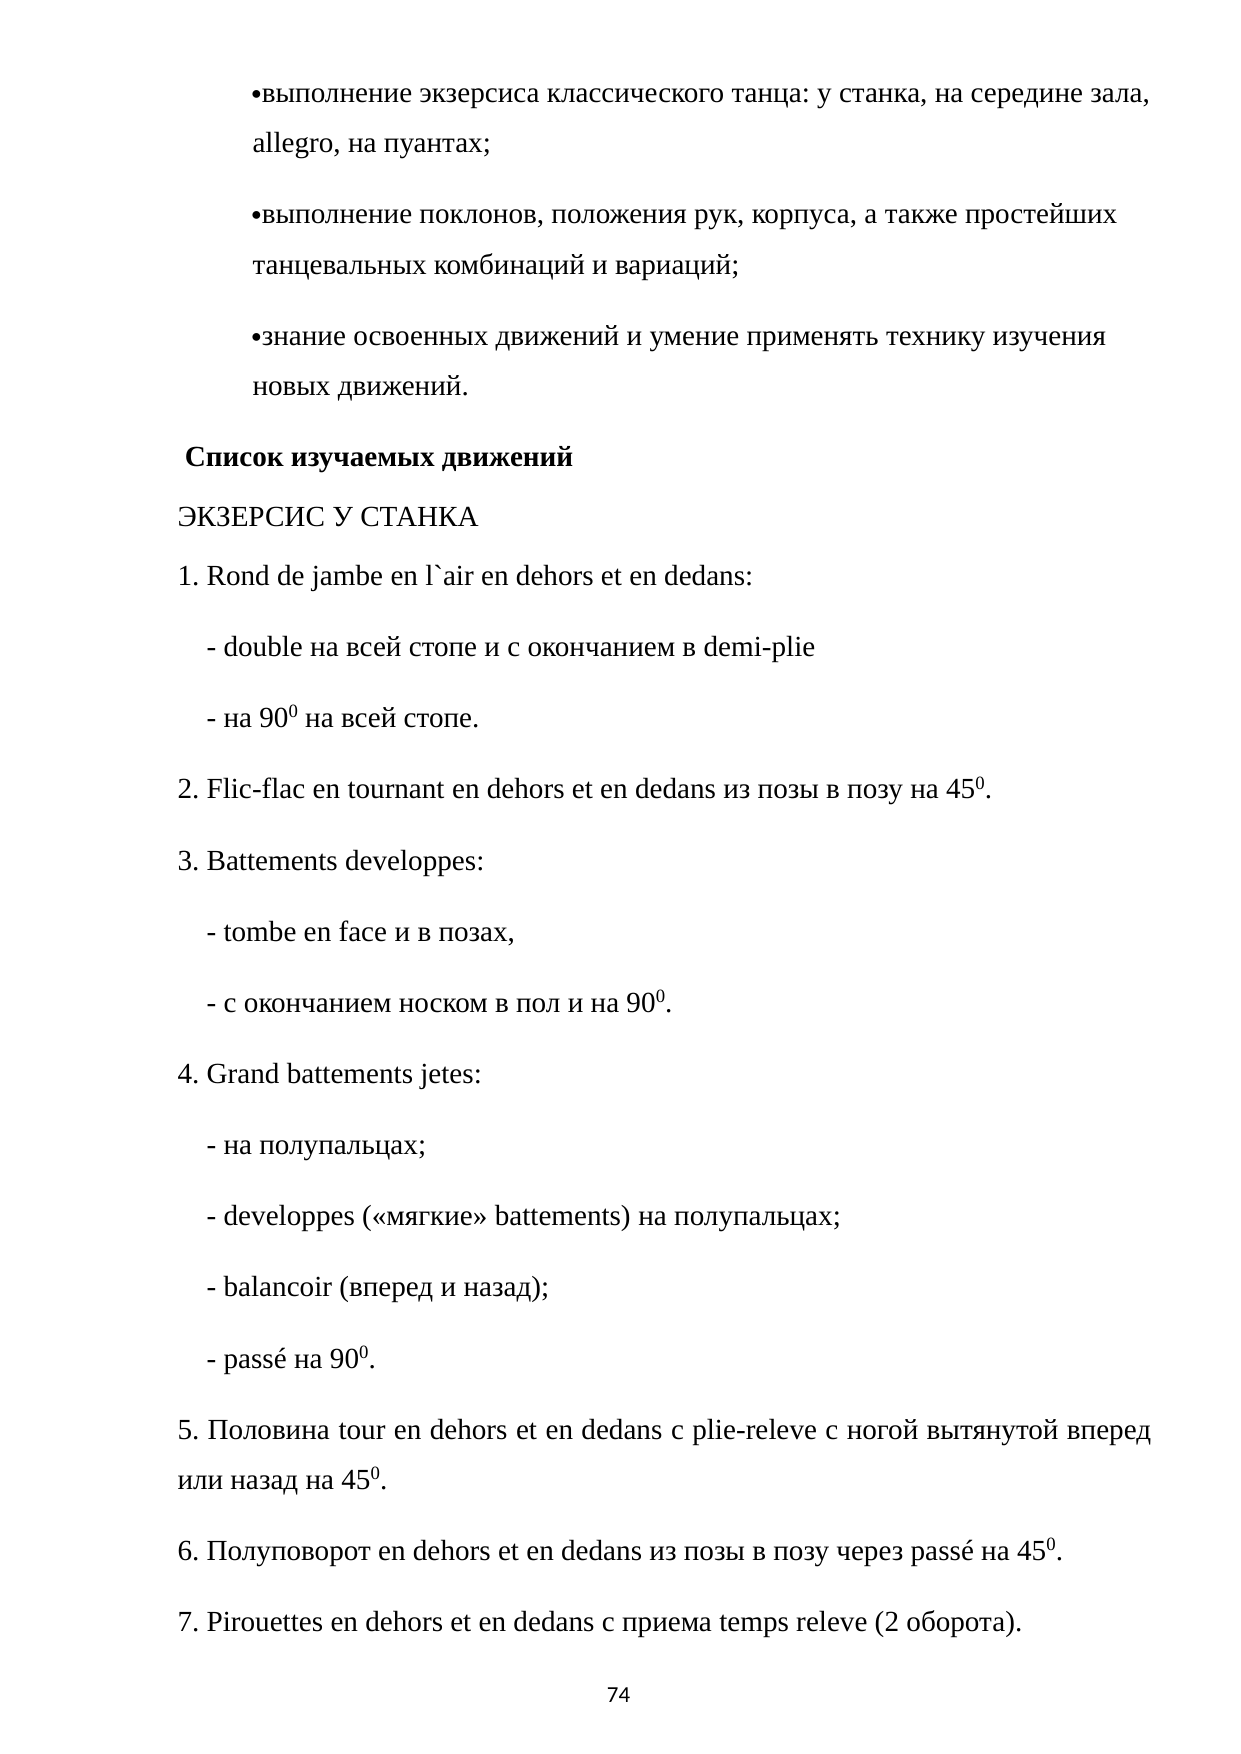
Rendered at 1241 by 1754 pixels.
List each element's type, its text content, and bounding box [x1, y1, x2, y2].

list выполнение поклонов, положения рук, корпуса, а также простейших танцевальных комбинаций и вариаций; [252, 196, 1152, 280]
text Список изучаемых движений [177, 439, 1152, 473]
text 3. Battements developpes: [177, 843, 1152, 876]
text - с окончанием носком в пол и на 900. [177, 985, 1152, 1018]
text - developpes («мягкие» battements) на полупальцах; [177, 1198, 1152, 1232]
text 4. Grand battements jetes: [177, 1056, 1152, 1090]
text 2. Flic-flac en tournant en dehors et en dedans из позы в позу на 450. [177, 772, 1152, 805]
text - на 900 на всей стопе. [177, 700, 1152, 734]
text 1. Rond de jambe en l`air en dehors et en dedans: [177, 558, 1152, 592]
text ЭКЗЕРСИС У СТАНКА [177, 499, 1152, 532]
text 7. Pirouettes en dehors et en dedans c приема temps releve (2 оборота). [177, 1604, 1152, 1638]
text - balancoir (вперед и назад); [177, 1269, 1152, 1303]
text 6. Полуповорот en dehors et en dedans из позы в позу через passé на 450. [177, 1533, 1152, 1567]
list знание освоенных движений и умение применять технику изучения новых движений. [252, 318, 1152, 402]
text - на полупальцах; [177, 1127, 1152, 1161]
text - tombe en face и в позах, [177, 914, 1152, 947]
text 5. Половина tour en dehors et en dedans c plie-releve с ногой вытянутой вперед или назад на 450. [177, 1412, 1152, 1496]
text - passé на 900. [177, 1341, 1152, 1374]
list выполнение экзерсиса классического танца: у станка, на середине зала, allegro, на пуантах; [252, 75, 1152, 159]
text - double на всей стопе и с окончанием в demi-plie [177, 629, 1152, 663]
